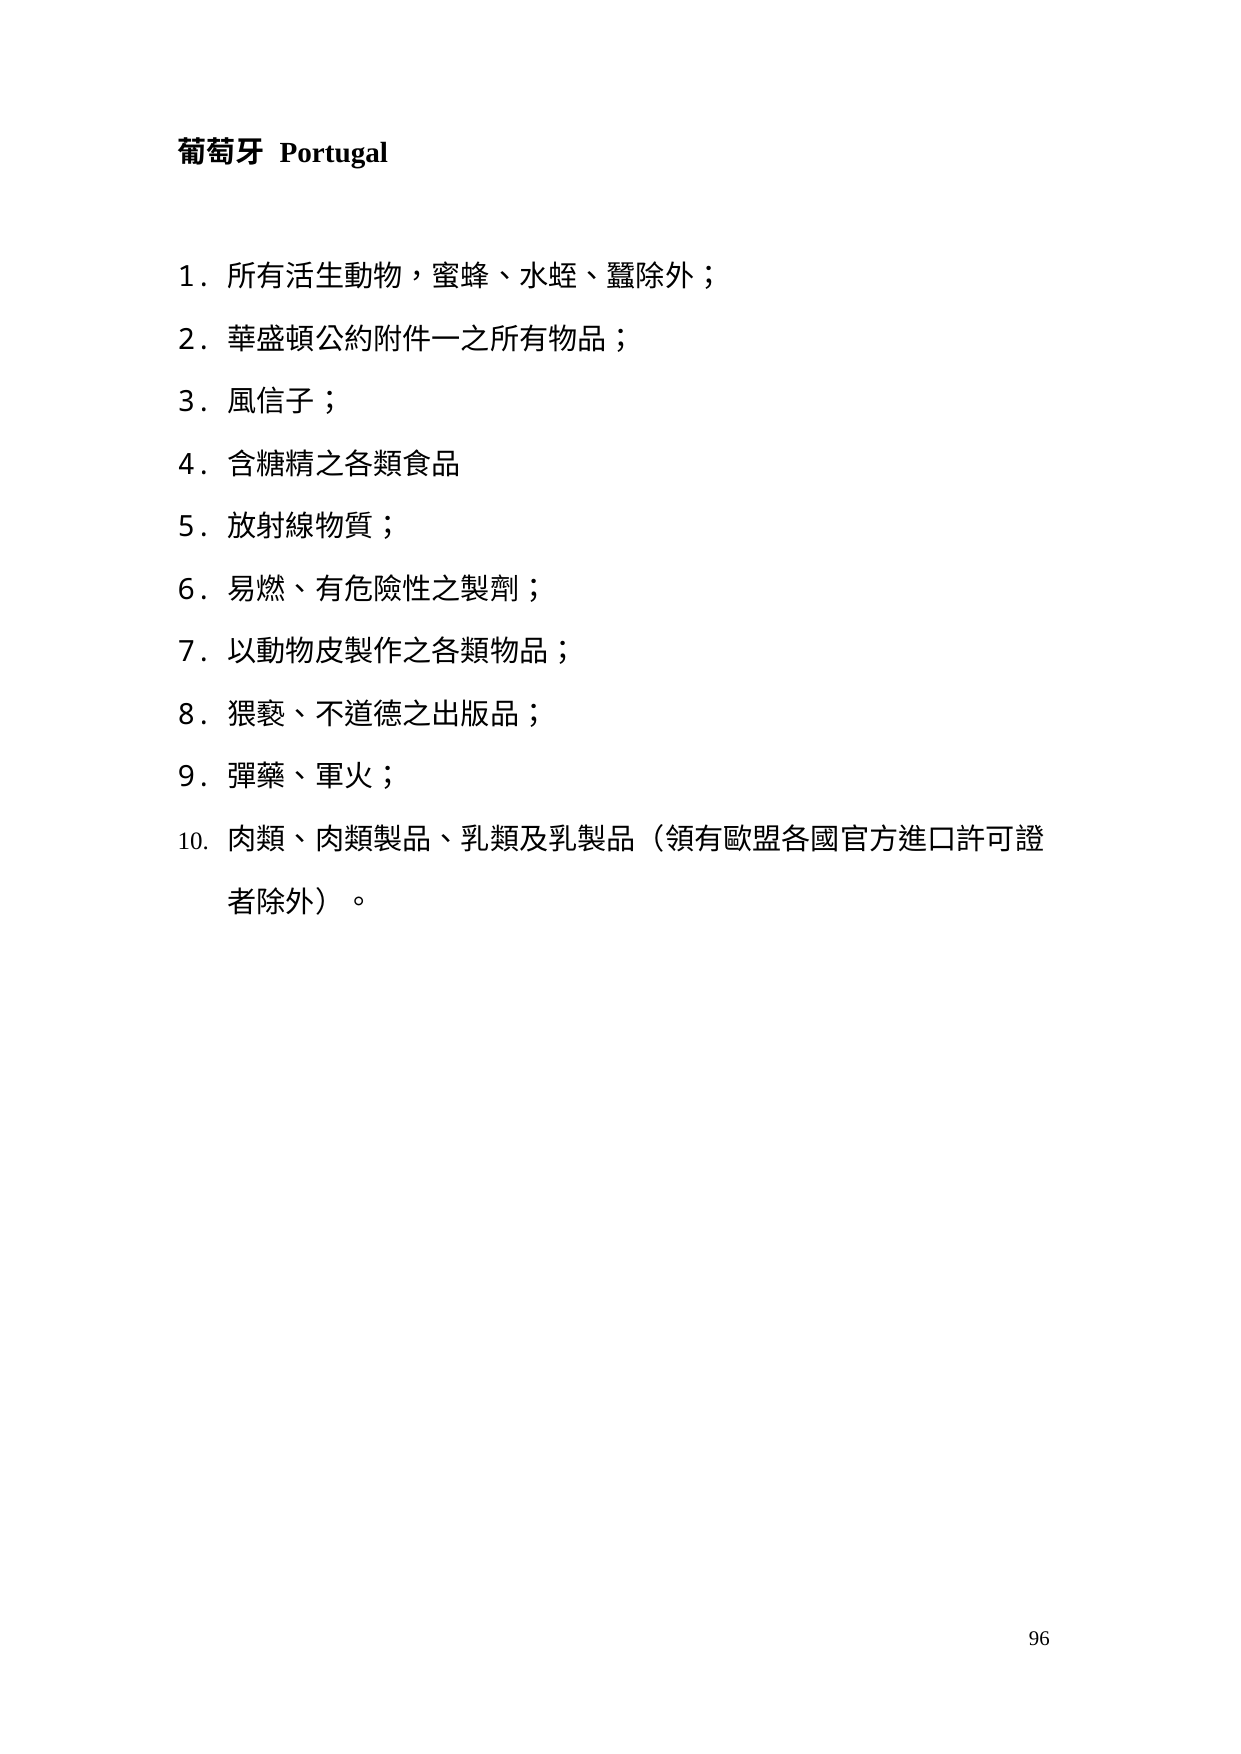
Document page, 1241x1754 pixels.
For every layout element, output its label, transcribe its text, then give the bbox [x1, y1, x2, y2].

list 風信子； [177, 358, 1063, 420]
list 猥褻、不道德之出版品； [177, 670, 1063, 733]
list 華盛頓公約附件一之所有物品； [177, 295, 1063, 358]
list 含糖精之各類食品 [177, 420, 1063, 483]
list 以動物皮製作之各類物品； [177, 608, 1063, 670]
list 彈藥、軍火； [177, 733, 1063, 795]
text 葡萄牙 Portugal [177, 108, 1063, 170]
list 肉類、肉類製品、乳類及乳製品（領有歐盟各國官方進口許可證者除外）。 [177, 795, 1063, 920]
list 放射線物質； [177, 483, 1063, 545]
list 所有活生動物，蜜蜂、水蛭、蠶除外； [177, 233, 1063, 295]
list 易燃、有危險性之製劑； [177, 545, 1063, 608]
